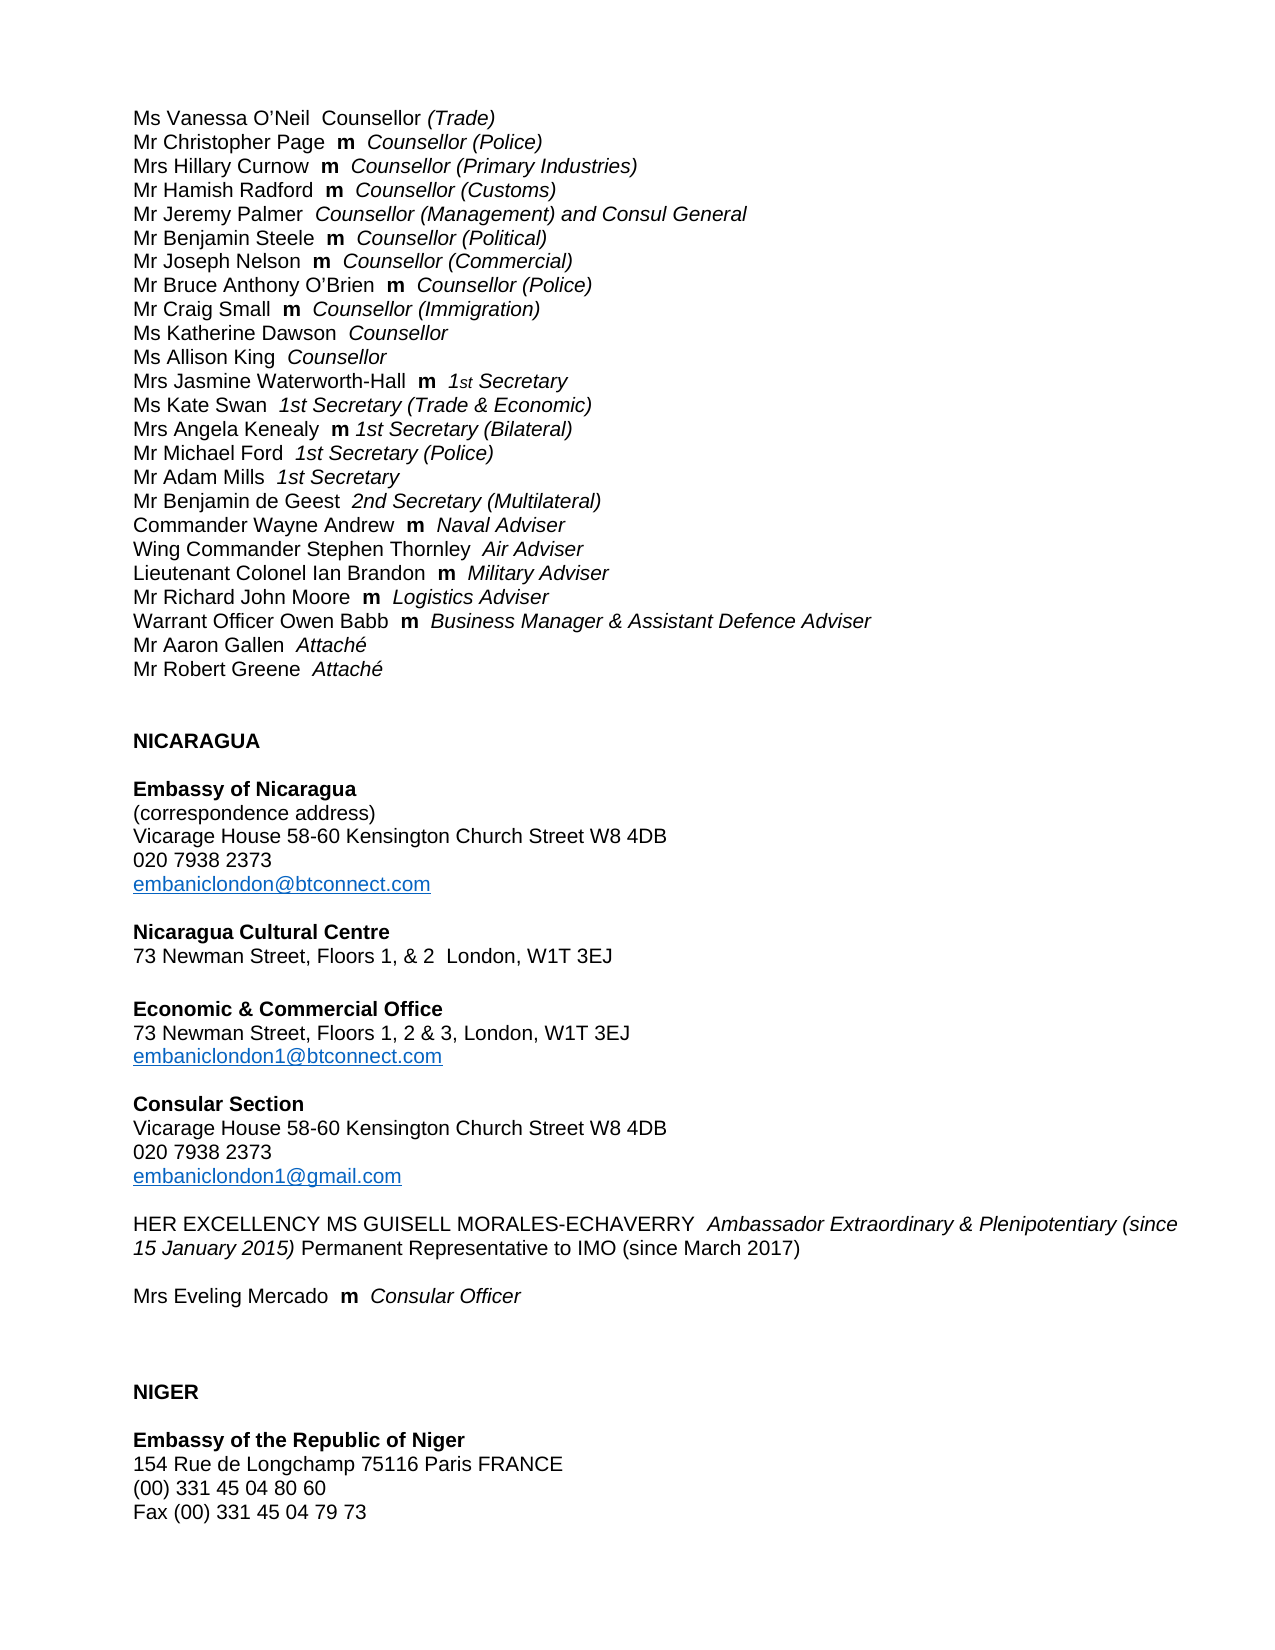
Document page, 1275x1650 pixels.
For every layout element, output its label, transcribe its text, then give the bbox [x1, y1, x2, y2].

text (00) 331 45 04 80 60 [133, 1476, 1181, 1499]
text 020 7938 2373 [133, 848, 1181, 872]
text Economic & Commercial Office [133, 996, 1181, 1020]
text Mr Benjamin de Geest 2nd Secretary (Multilateral) [133, 489, 1181, 513]
text Ms Katherine Dawson Counsellor [133, 321, 1181, 345]
text Mr Hamish Radford m Counsellor (Customs) [133, 177, 1181, 201]
text Mr Bruce Anthony O’Brien m Counsellor (Police) [133, 273, 1181, 297]
text Ms Allison King Counsellor [133, 345, 1181, 369]
text Mr Michael Ford 1st Secretary (Police) [133, 441, 1181, 465]
text Mr Adam Mills 1st Secretary [133, 465, 1181, 489]
text NIGER [133, 1380, 1181, 1404]
text Mr Joseph Nelson m Counsellor (Commercial) [133, 249, 1181, 273]
text Lieutenant Colonel Ian Brandon m Military Adviser [133, 561, 1181, 585]
text Mr Richard John Moore m Logistics Adviser [133, 585, 1181, 609]
text Vicarage House 58-60 Kensington Church Street W8 4DB [133, 824, 1181, 848]
text embaniclondon@btconnect.com [133, 872, 1181, 896]
text Mr Craig Small m Counsellor (Immigration) [133, 297, 1181, 321]
text Ms Vanessa O’Neil Counsellor (Trade) [133, 106, 1181, 129]
text Mrs Eveling Mercado m Consular Officer [133, 1284, 1181, 1308]
text 154 Rue de Longchamp 75116 Paris FRANCE [133, 1452, 1181, 1476]
text HER EXCELLENCY MS GUISELL MORALES-ECHAVERRY Ambassador Extraordinary & Plenipotentiary (since 15 January 2015) Permanent Representative to IMO (since March 2017) [133, 1212, 1181, 1260]
text Warrant Officer Owen Babb m Business Manager & Assistant Defence Adviser [133, 609, 1181, 633]
text embaniclondon1@btconnect.com [133, 1044, 1181, 1068]
text Fax (00) 331 45 04 79 73 [133, 1499, 1181, 1523]
text Ms Kate Swan 1st Secretary (Trade & Economic) [133, 393, 1181, 417]
text Mr Jeremy Palmer Counsellor (Management) and Consul General [133, 201, 1181, 225]
text 73 Newman Street, Floors 1, 2 & 3, London, W1T 3EJ [133, 1020, 1181, 1044]
text Vicarage House 58-60 Kensington Church Street W8 4DB [133, 1116, 1181, 1140]
text Wing Commander Stephen Thornley Air Adviser [133, 537, 1181, 561]
text 020 7938 2373 [133, 1140, 1181, 1164]
text Mrs Angela Kenealy m 1st Secretary (Bilateral) [133, 417, 1181, 441]
text Mr Benjamin Steele m Counsellor (Political) [133, 225, 1181, 249]
text Consular Section [133, 1092, 1181, 1116]
text (correspondence address) [133, 800, 1181, 824]
subtitle Embassy of the Republic of Niger [133, 1428, 1181, 1452]
text Mr Robert Greene Attaché [133, 657, 1181, 681]
text Mr Aaron Gallen Attaché [133, 633, 1181, 657]
text 73 Newman Street, Floors 1, & 2 London, W1T 3EJ [133, 944, 1181, 968]
text Mrs Jasmine Waterworth-Hall m 1st Secretary [133, 369, 1181, 393]
text NICARAGUA [133, 728, 1181, 752]
text Mrs Hillary Curnow m Counsellor (Primary Industries) [133, 153, 1181, 177]
text embaniclondon1@gmail.com [133, 1164, 1181, 1188]
text Nicaragua Cultural Centre [133, 920, 1181, 944]
text Embassy of Nicaragua [133, 776, 1181, 800]
text Mr Christopher Page m Counsellor (Police) [133, 129, 1181, 153]
text Commander Wayne Andrew m Naval Adviser [133, 513, 1181, 537]
